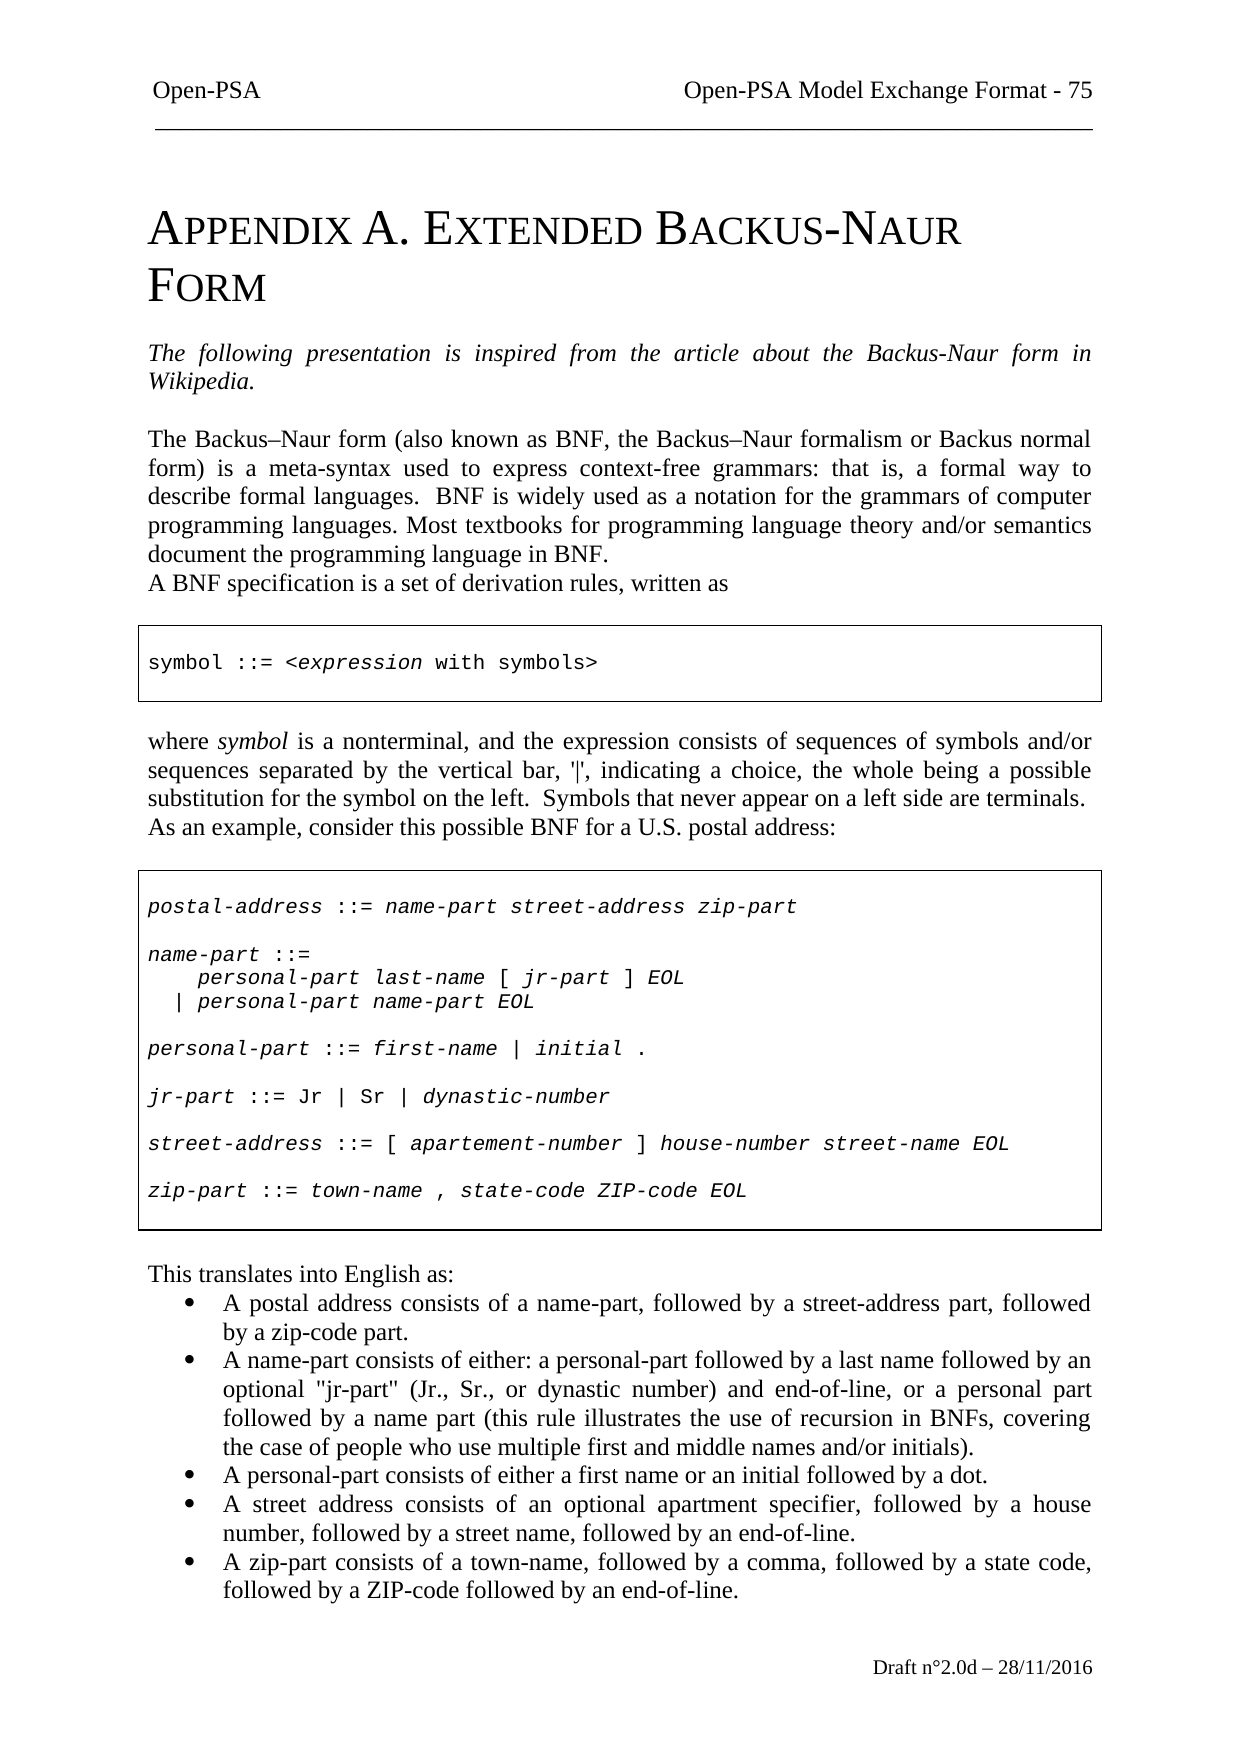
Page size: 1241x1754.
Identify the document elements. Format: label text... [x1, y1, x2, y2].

text symbol ::= <expression with symbols> [148, 652, 1093, 676]
text | personal-part name-part EOL [148, 991, 1093, 1015]
text The Backus–Naur form (also known as BNF, the Backus–Naur formalism or Backus normal form) is a meta-syntax used to express context-free grammars: that is, a formal way to describe formal languages. BNF is widely used as a notation for the grammars of computer programming languages. Most textbooks for programming language theory and/or semantics document the programming language in BNF. [148, 424, 1093, 568]
text personal-part last-name [ jr-part ] EOL [148, 967, 1093, 991]
text jr-part ::= Jr | Sr | dynastic-number [148, 1086, 1093, 1109]
list A personal-part consists of either a first name or an initial followed by a dot. [185, 1461, 1093, 1489]
text As an example, consider this possible BNF for a U.S. postal address: [148, 812, 1093, 841]
text This translates into English as: [148, 1259, 1093, 1288]
text zip-part ::= town-name , state-code ZIP-code EOL [148, 1180, 1093, 1204]
text A BNF specification is a set of derivation rules, written as [148, 568, 1093, 596]
text name-part ::= [148, 944, 1093, 967]
list A street address consists of an optional apartment specifier, followed by a house number, followed by a street name, followed by an end-of-line. [185, 1489, 1093, 1547]
text personal-part ::= first-name | initial . [148, 1038, 1093, 1062]
text street-address ::= [ apartement-number ] house-number street-name EOL [148, 1133, 1093, 1157]
list A postal address consists of a name-part, followed by a street-address part, followed by a zip-code part. [185, 1288, 1093, 1346]
list A zip-part consists of a town-name, followed by a comma, followed by a state code, followed by a ZIP-code followed by an end-of-line. [185, 1547, 1093, 1604]
text postal-address ::= name-part street-address zip-part [148, 896, 1093, 920]
list A name-part consists of either: a personal-part followed by a last name followed by an optional "jr-part" (Jr., Sr., or dynastic number) and end-of-line, or a personal part followed by a name part (this rule illustrates the use of recursion in BNFs, covering the case of people who use multiple first and middle names and/or initials). [185, 1346, 1093, 1461]
list Extended Backus-Naur Form [148, 198, 1093, 313]
text where symbol is a nonterminal, and the expression consists of sequences of symbols and/or sequences separated by the vertical bar, '|', indicating a choice, the whole being a possible substitution for the symbol on the left. Symbols that never appear on a left side are terminals. [148, 726, 1093, 812]
text The following presentation is inspired from the article about the Backus-Naur form in Wikipedia. [148, 338, 1093, 395]
